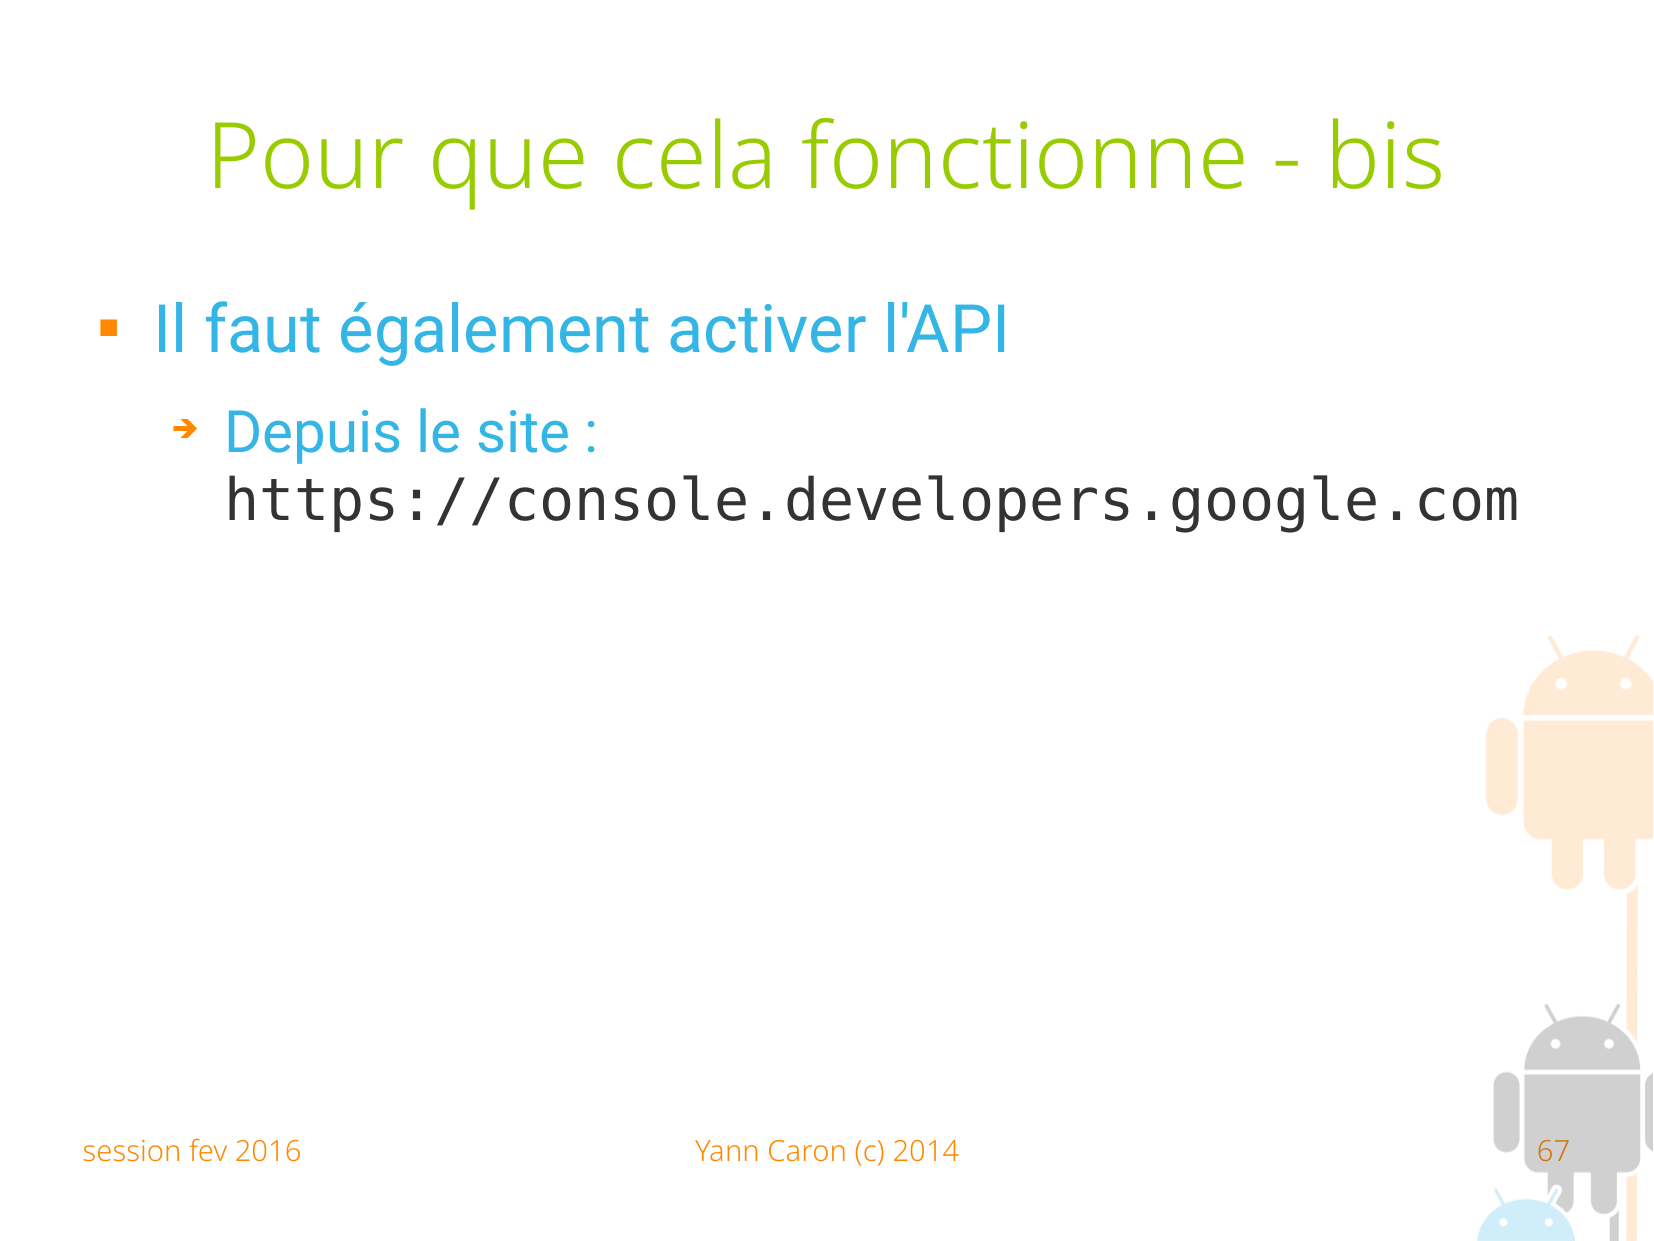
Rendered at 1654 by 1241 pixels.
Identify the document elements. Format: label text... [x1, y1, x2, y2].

list Il faut également activer l'API Depuis le site : https://console.developers.google.com [82, 290, 1571, 1010]
title Pour que cela fonctionne - bis [82, 49, 1571, 257]
picture [240, 423, 1654, 1241]
